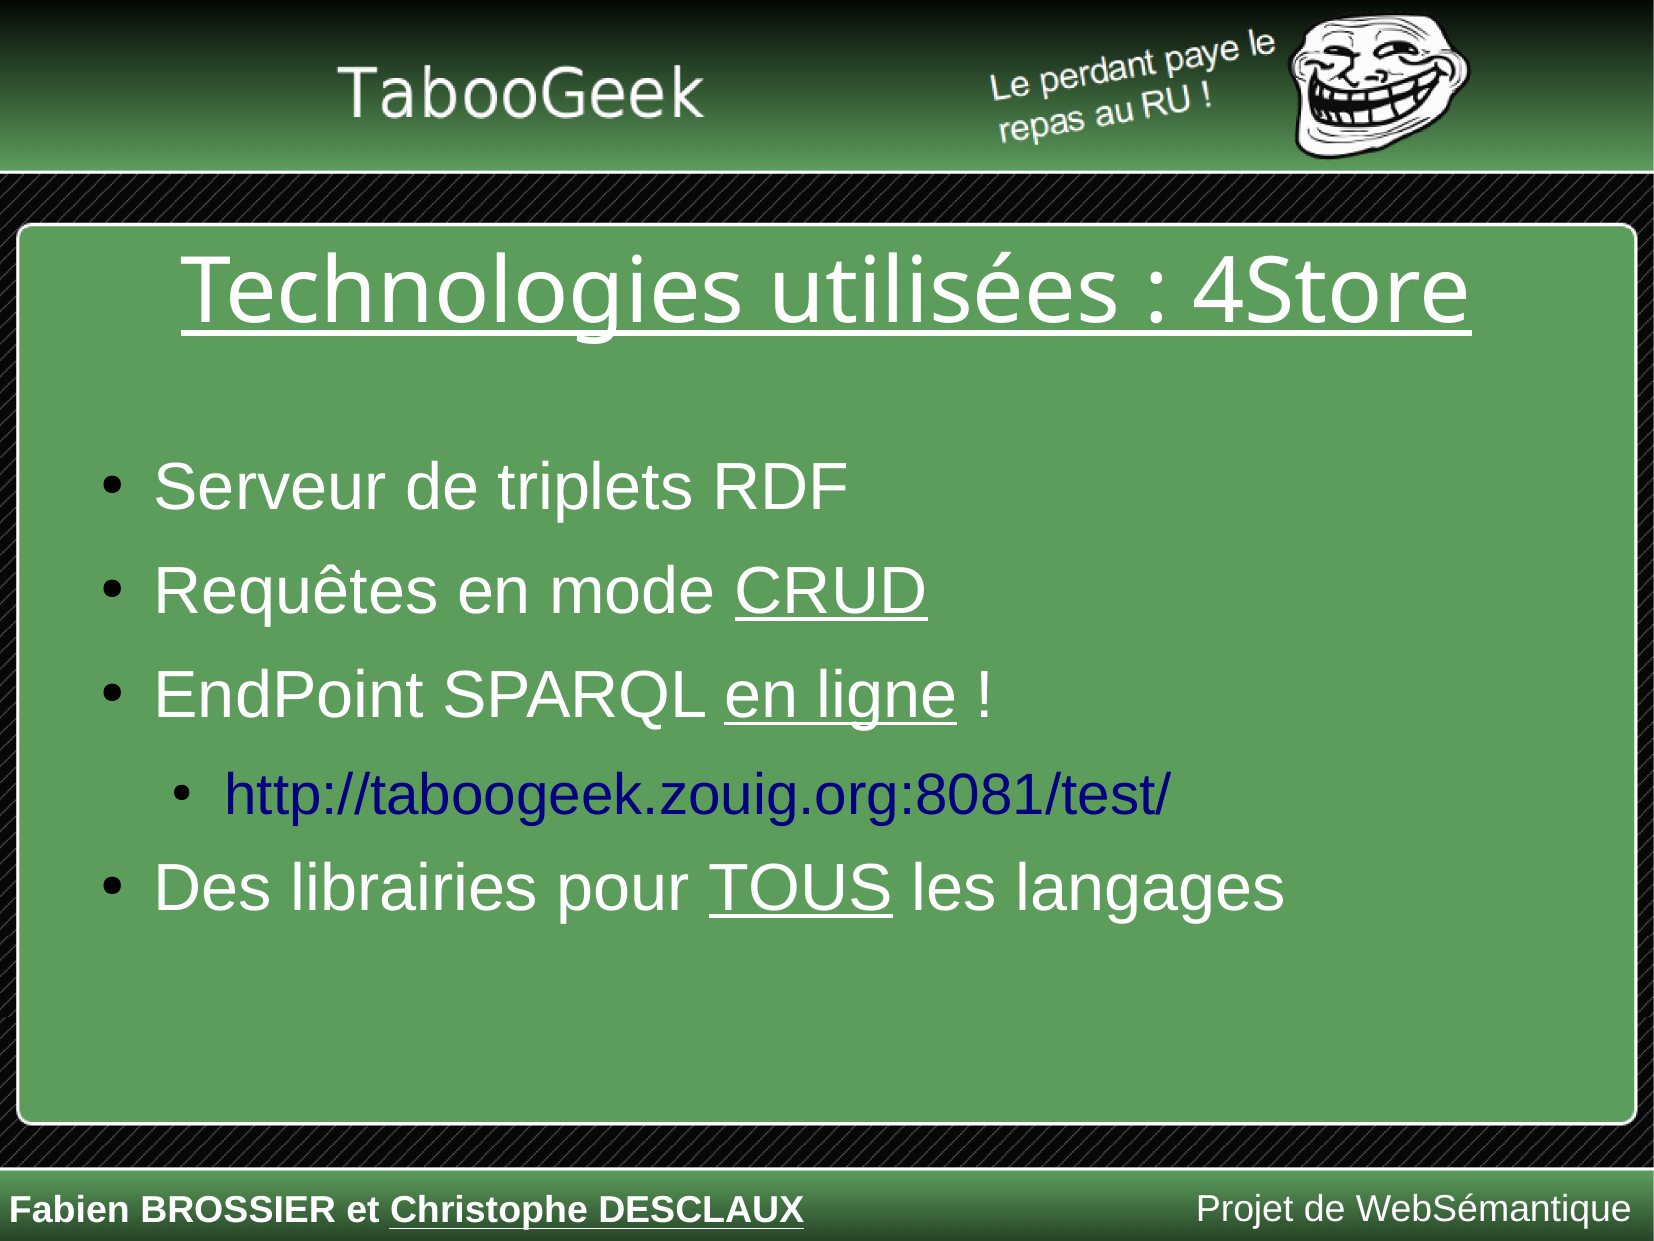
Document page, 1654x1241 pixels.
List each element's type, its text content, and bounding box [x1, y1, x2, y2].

title Technologies utilisées : 4Store [35, 232, 1619, 343]
list Serveur de triplets RDF Requêtes en mode CRUD EndPoint SPARQL en ligne ! http://taboogeek.zouig.org:8081/test/ Des librairies pour TOUS les langages [82, 448, 1571, 1158]
picture [0, 0, 1654, 1241]
